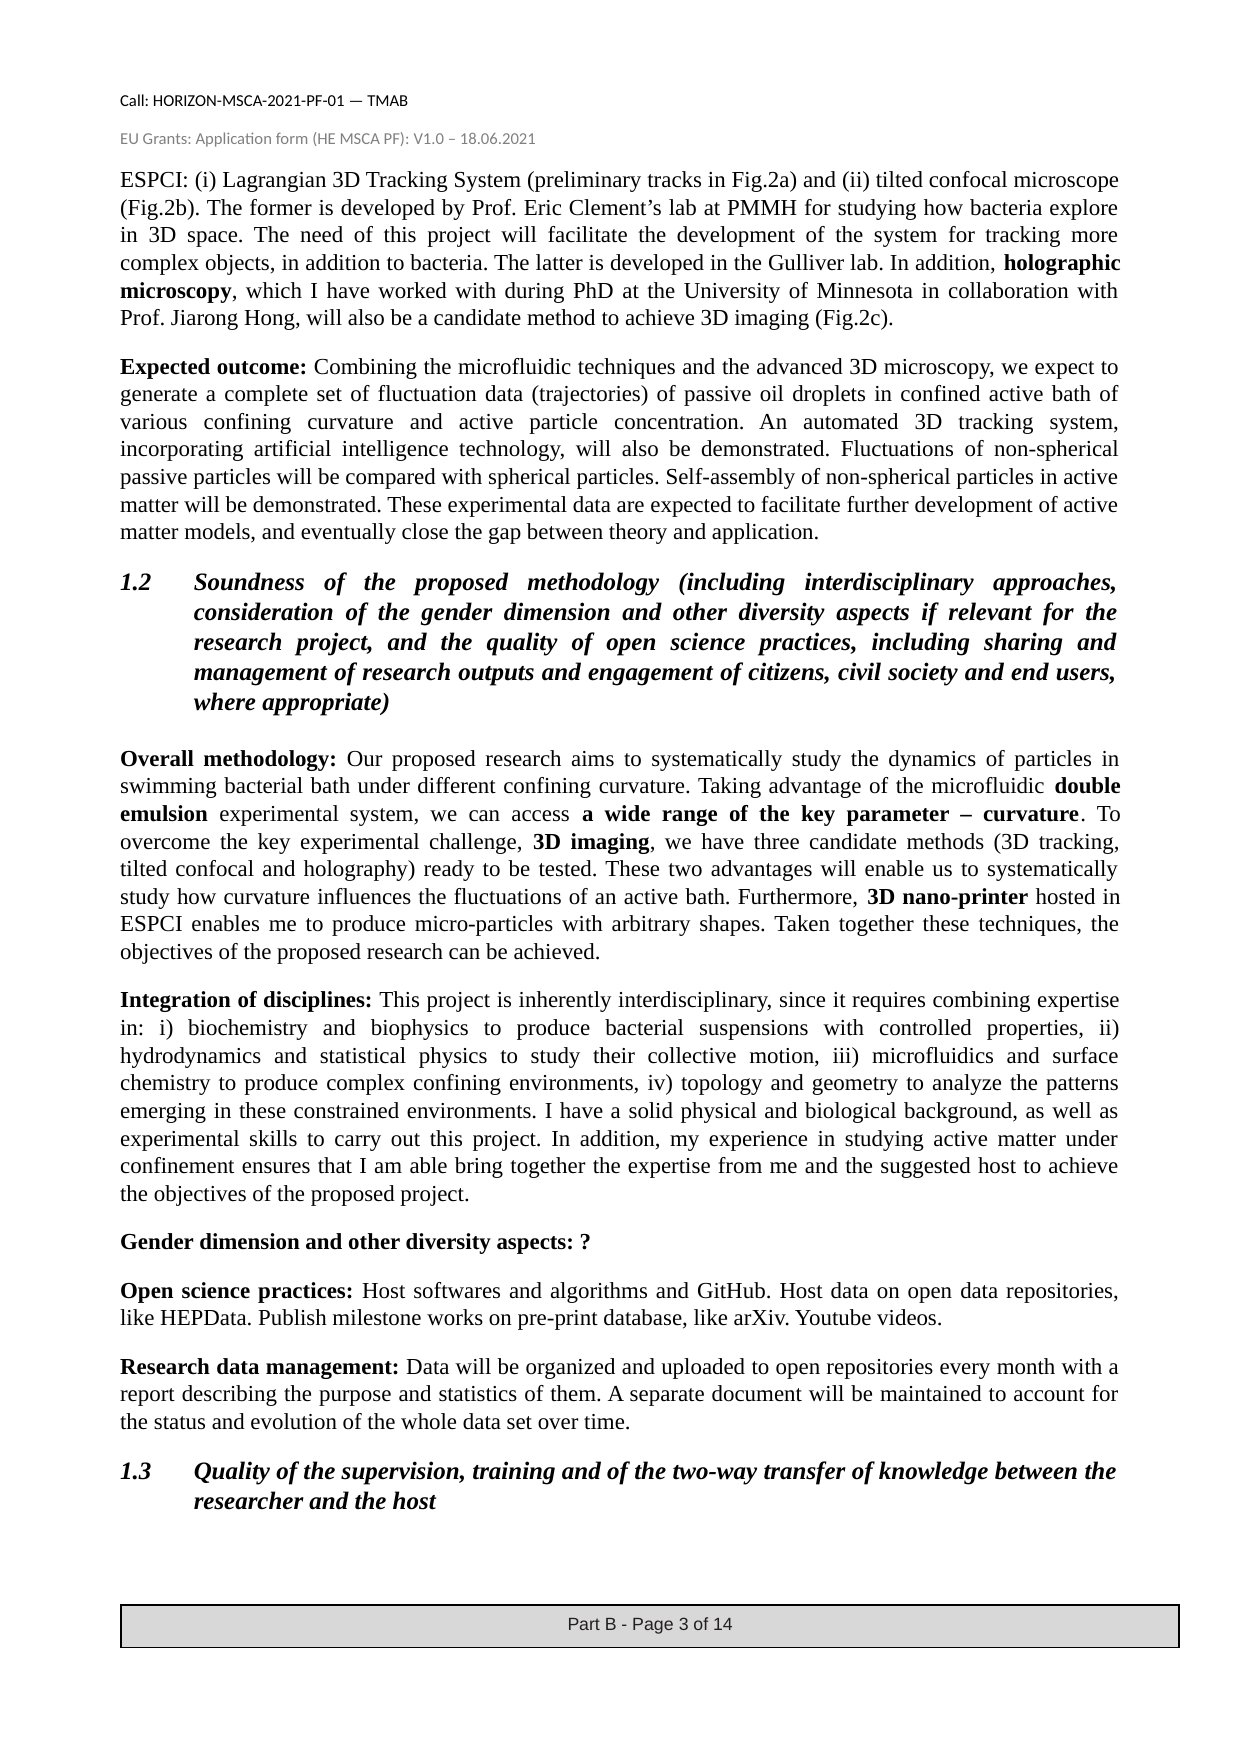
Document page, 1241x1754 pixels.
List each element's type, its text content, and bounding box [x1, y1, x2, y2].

text Expected outcome: Combining the microfluidic techniques and the advanced 3D microscopy, we expect to generate a complete set of fluctuation data (trajectories) of passive oil droplets in confined active bath of various confining curvature and active particle concentration. An automated 3D tracking system, incorporating artificial intelligence technology, will also be demonstrated. Fluctuations of non-spherical passive particles will be compared with spherical particles. Self-assembly of non-spherical particles in active matter will be demonstrated. These experimental data are expected to facilitate further development of active matter models, and eventually close the gap between theory and application. [120, 353, 1121, 545]
text Overall methodology: Our proposed research aims to systematically study the dynamics of particles in swimming bacterial bath under different confining curvature. Taking advantage of the microfluidic double emulsion experimental system, we can access a wide range of the key parameter – curvature. To overcome the key experimental challenge, 3D imaging, we have three candidate methods (3D tracking, tilted confocal and holography) ready to be tested. These two advantages will enable us to systematically study how curvature influences the fluctuations of an active bath. Furthermore, 3D nano-printer hosted in ESPCI enables me to produce micro-particles with arbitrary shapes. Taken together these techniques, the objectives of the proposed research can be achieved. [120, 745, 1121, 964]
text ESPCI: (i) Lagrangian 3D Tracking System (preliminary tracks in Fig.2a) and (ii) tilted confocal microscope (Fig.2b). The former is developed by Prof. Eric Clement’s lab at PMMH for studying how bacteria explore in 3D space. The need of this project will facilitate the development of the system for tracking more complex objects, in addition to bacteria. The latter is developed in the Gulliver lab. In addition, holographic microscopy, which I have worked with during PhD at the University of Minnesota in collaboration with Prof. Jiarong Hong, will also be a candidate method to achieve 3D imaging (Fig.2c). [120, 166, 1121, 331]
text Integration of disciplines: This project is inherently interdisciplinary, since it requires combining expertise in: i) biochemistry and biophysics to produce bacterial suspensions with controlled properties, ii) hydrodynamics and statistical physics to study their collective motion, iii) microfluidics and surface chemistry to produce complex confining environments, iv) topology and geometry to analyze the patterns emerging in these constrained environments. I have a solid physical and biological background, as well as experimental skills to carry out this project. In addition, my experience in studying active matter under confinement ensures that I am able bring together the expertise from me and the suggested host to achieve the objectives of the proposed project. [120, 987, 1121, 1206]
text Gender dimension and other diversity aspects: ? [120, 1228, 1121, 1254]
list Soundness of the proposed methodology (including interdisciplinary approaches, consideration of the gender dimension and other diversity aspects if relevant for the research project, and the quality of open science practices, including sharing and management of research outputs and engagement of citizens, civil society and end users, where appropriate) [120, 567, 1121, 716]
list Quality of the supervision, training and of the two-way transfer of knowledge between the researcher and the host [120, 1456, 1121, 1515]
text Research data management: Data will be organized and uploaded to open repositories every month with a report describing the purpose and statistics of them. A separate document will be maintained to account for the status and evolution of the whole data set over time. [120, 1353, 1121, 1434]
text Open science practices: Host softwares and algorithms and GitHub. Host data on open data repositories, like HEPData. Publish milestone works on pre-print database, like arXiv. Youtube videos. [120, 1277, 1121, 1331]
